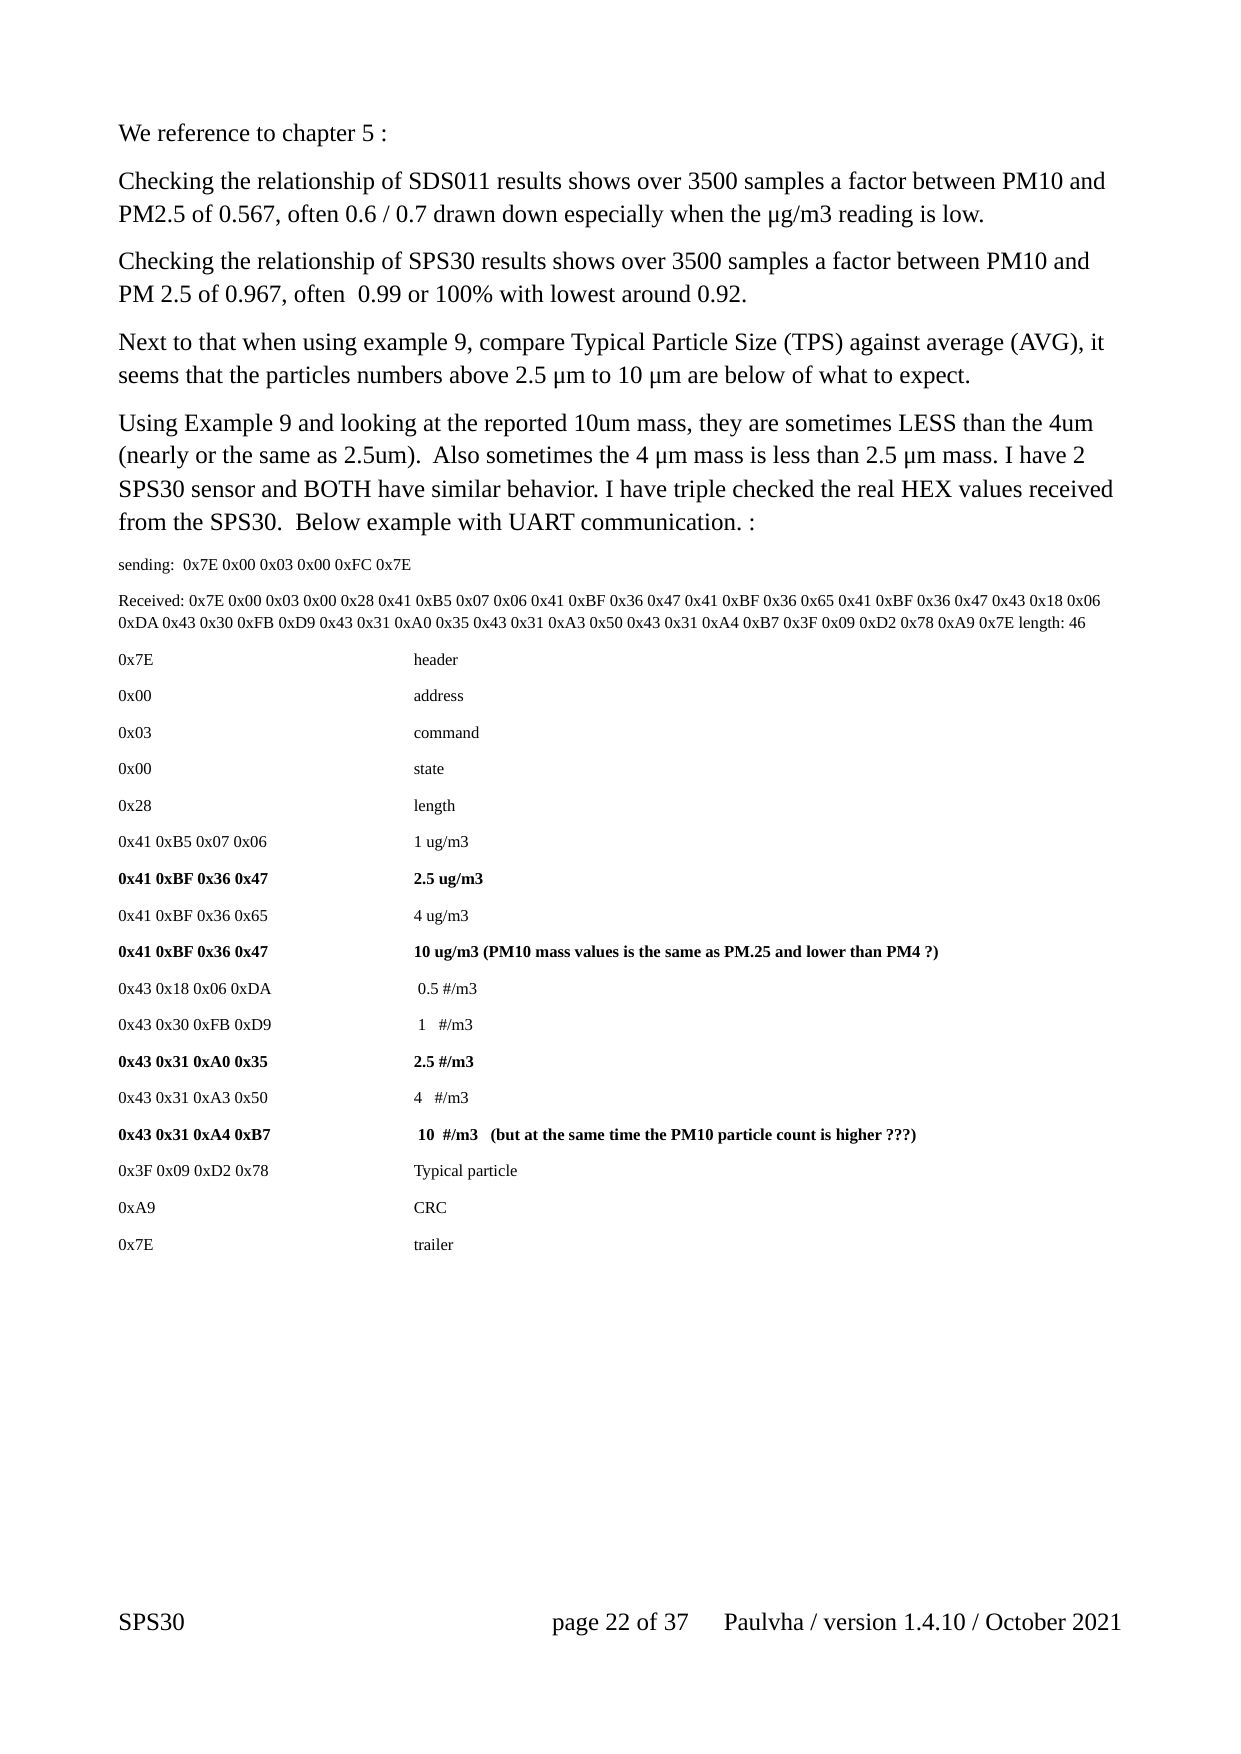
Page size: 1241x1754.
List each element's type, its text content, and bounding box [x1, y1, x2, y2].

text Checking the relationship of SDS011 results shows over 3500 samples a factor between PM10 and PM2.5 of 0.567, often 0.6 / 0.7 drawn down especially when the μg/m3 reading is low. [118, 166, 1122, 227]
text 0x00 address [118, 686, 1122, 705]
text 0x41 0xBF 0x36 0x47 10 ug/m3 (PM10 mass values is the same as PM.25 and lower than PM4 ?) [118, 942, 1122, 961]
text 0x41 0xBF 0x36 0x47 2.5 ug/m3 [118, 869, 1122, 888]
text 0x43 0x18 0x06 0xDA 0.5 #/m3 [118, 978, 1122, 998]
text sending: 0x7E 0x00 0x03 0x00 0xFC 0x7E [118, 554, 1122, 573]
text 0x43 0x30 0xFB 0xD9 1 #/m3 [118, 1015, 1122, 1034]
text 0x41 0xBF 0x36 0x65 4 ug/m3 [118, 905, 1122, 924]
text 0x43 0x31 0xA3 0x50 4 #/m3 [118, 1088, 1122, 1107]
text 0x3F 0x09 0xD2 0x78 Typical particle [118, 1161, 1122, 1180]
text 0x41 0xB5 0x07 0x06 1 ug/m3 [118, 832, 1122, 851]
text Checking the relationship of SPS30 results shows over 3500 samples a factor between PM10 and PM 2.5 of 0.967, often 0.99 or 100% with lowest around 0.92. [118, 246, 1122, 308]
text 0x28 length [118, 796, 1122, 815]
text 0x03 command [118, 722, 1122, 742]
text Received: 0x7E 0x00 0x03 0x00 0x28 0x41 0xB5 0x07 0x06 0x41 0xBF 0x36 0x47 0x41 0xBF 0x36 0x65 0x41 0xBF 0x36 0x47 0x43 0x18 0x06 0xDA 0x43 0x30 0xFB 0xD9 0x43 0x31 0xA0 0x35 0x43 0x31 0xA3 0x50 0x43 0x31 0xA4 0xB7 0x3F 0x09 0xD2 0x78 0xA9 0x7E length: 46 [118, 591, 1122, 632]
text 0x43 0x31 0xA0 0x35 2.5 #/m3 [118, 1052, 1122, 1071]
text Using Example 9 and looking at the reported 10um mass, they are sometimes LESS than the 4um (nearly or the same as 2.5um). Also sometimes the 4 μm mass is less than 2.5 μm mass. I have 2 SPS30 sensor and BOTH have similar behavior. I have triple checked the real HEX values received from the SPS30. Below example with UART communication. : [118, 408, 1122, 535]
text 0x43 0x31 0xA4 0xB7 10 #/m3 (but at the same time the PM10 particle count is higher ???) [118, 1125, 1122, 1144]
text 0xA9 CRC [118, 1198, 1122, 1217]
text We reference to chapter 5 : [118, 118, 1122, 147]
text 0x7E header [118, 649, 1122, 668]
text 0x7E trailer [118, 1234, 1122, 1253]
text 0x00 state [118, 759, 1122, 778]
text Next to that when using example 9, compare Typical Particle Size (TPS) against average (AVG), it seems that the particles numbers above 2.5 μm to 10 μm are below of what to expect. [118, 327, 1122, 389]
